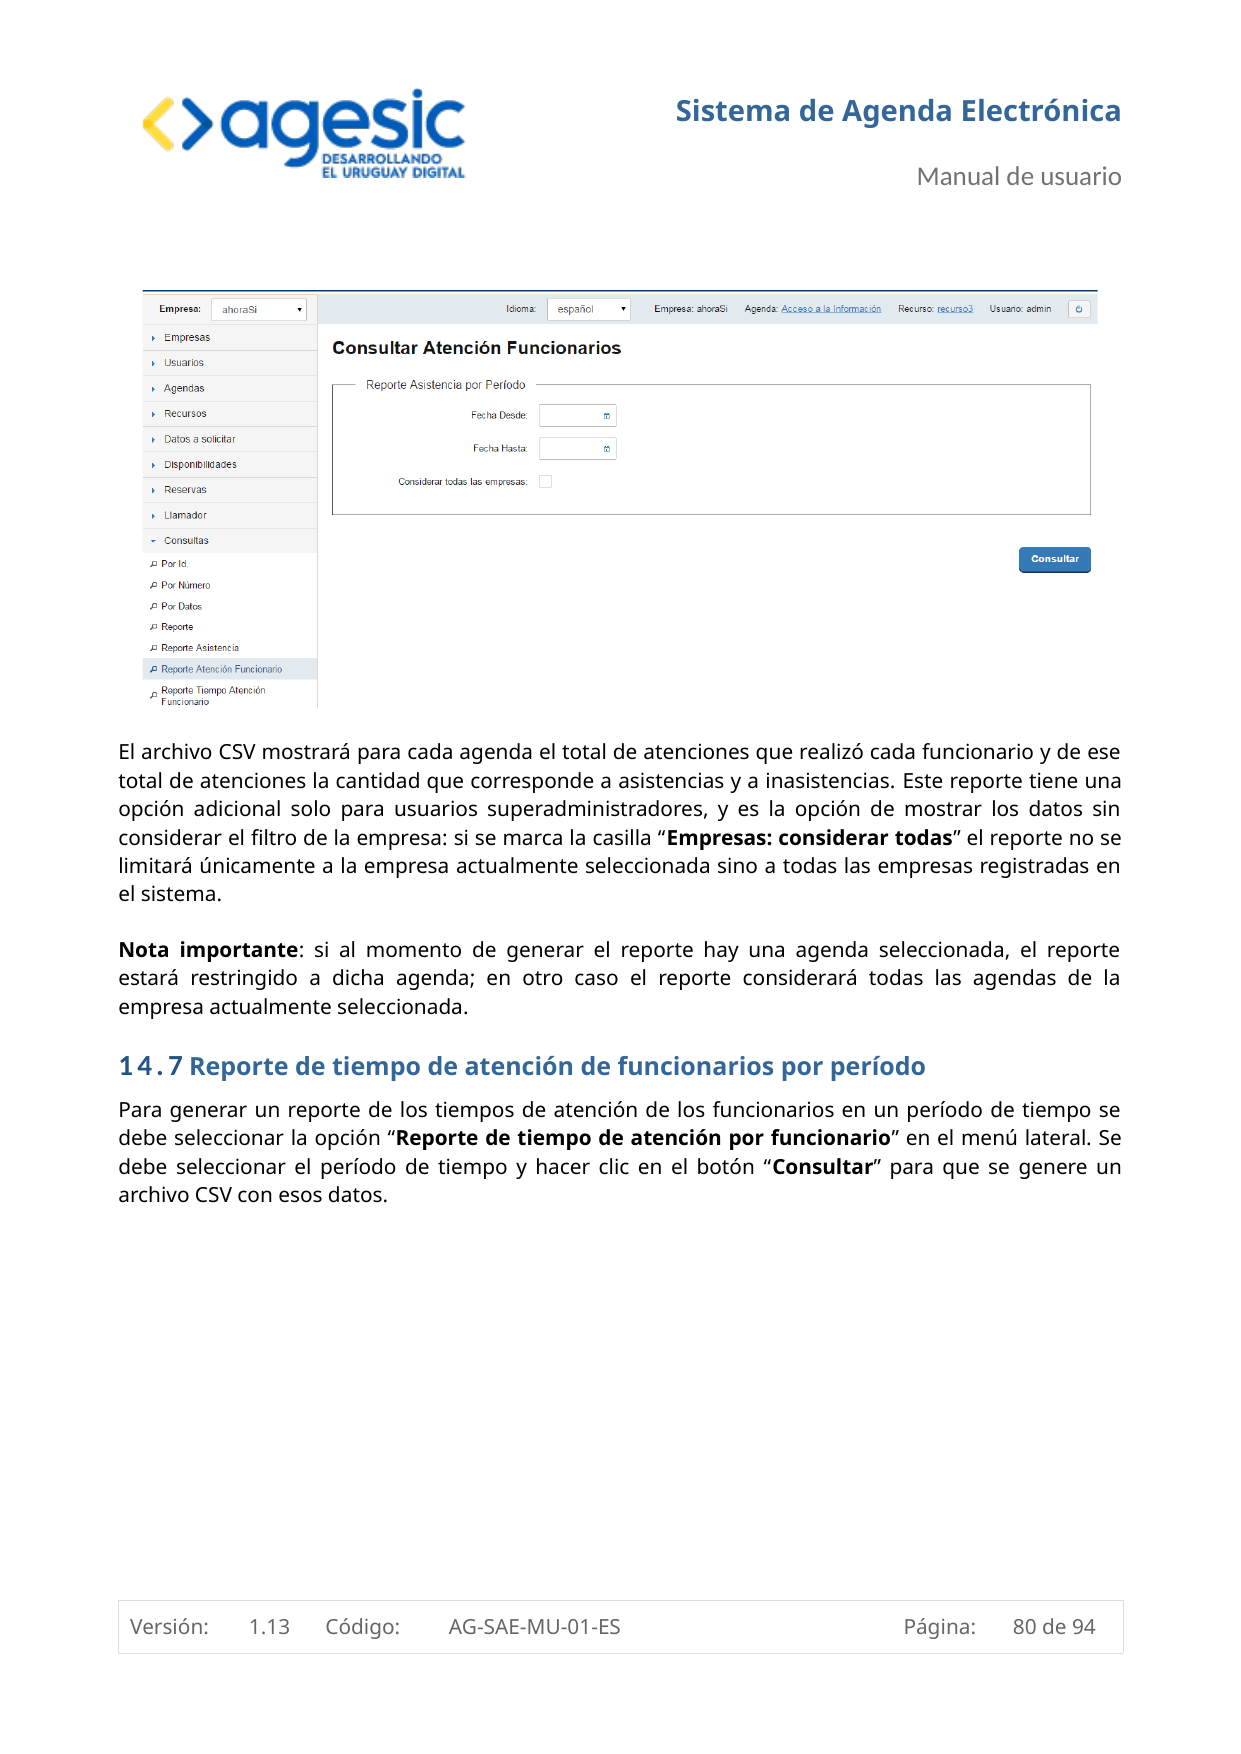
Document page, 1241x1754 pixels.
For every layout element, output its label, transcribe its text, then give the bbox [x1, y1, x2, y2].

text El archivo CSV mostrará para cada agenda el total de atenciones que realizó cada funcionario y de ese total de atenciones la cantidad que corresponde a asistencias y a inasistencias. Este reporte tiene una opción adicional solo para usuarios superadministradores, y es la opción de mostrar los datos sin considerar el filtro de la empresa: si se marca la casilla “Empresas: considerar todas” el reporte no se limitará únicamente a la empresa actualmente seleccionada sino a todas las empresas registradas en el sistema. [118, 708, 1122, 908]
picture [142, 289, 1098, 708]
text Nota importante: si al momento de generar el reporte hay una agenda seleccionada, el reporte estará restringido a dicha agenda; en otro caso el reporte considerará todas las agendas de la empresa actualmente seleccionada. [118, 935, 1122, 1020]
text Para generar un reporte de los tiempos de atención de los funcionarios en un período de tiempo se debe seleccionar la opción “Reporte de tiempo de atención por funcionario” en el menú lateral. Se debe seleccionar el período de tiempo y hacer clic en el botón “Consultar” para que se genere un archivo CSV con esos datos. [118, 1095, 1122, 1209]
picture [142, 88, 466, 178]
subtitle Reporte de tiempo de atención de funcionarios por período [118, 1047, 1122, 1083]
